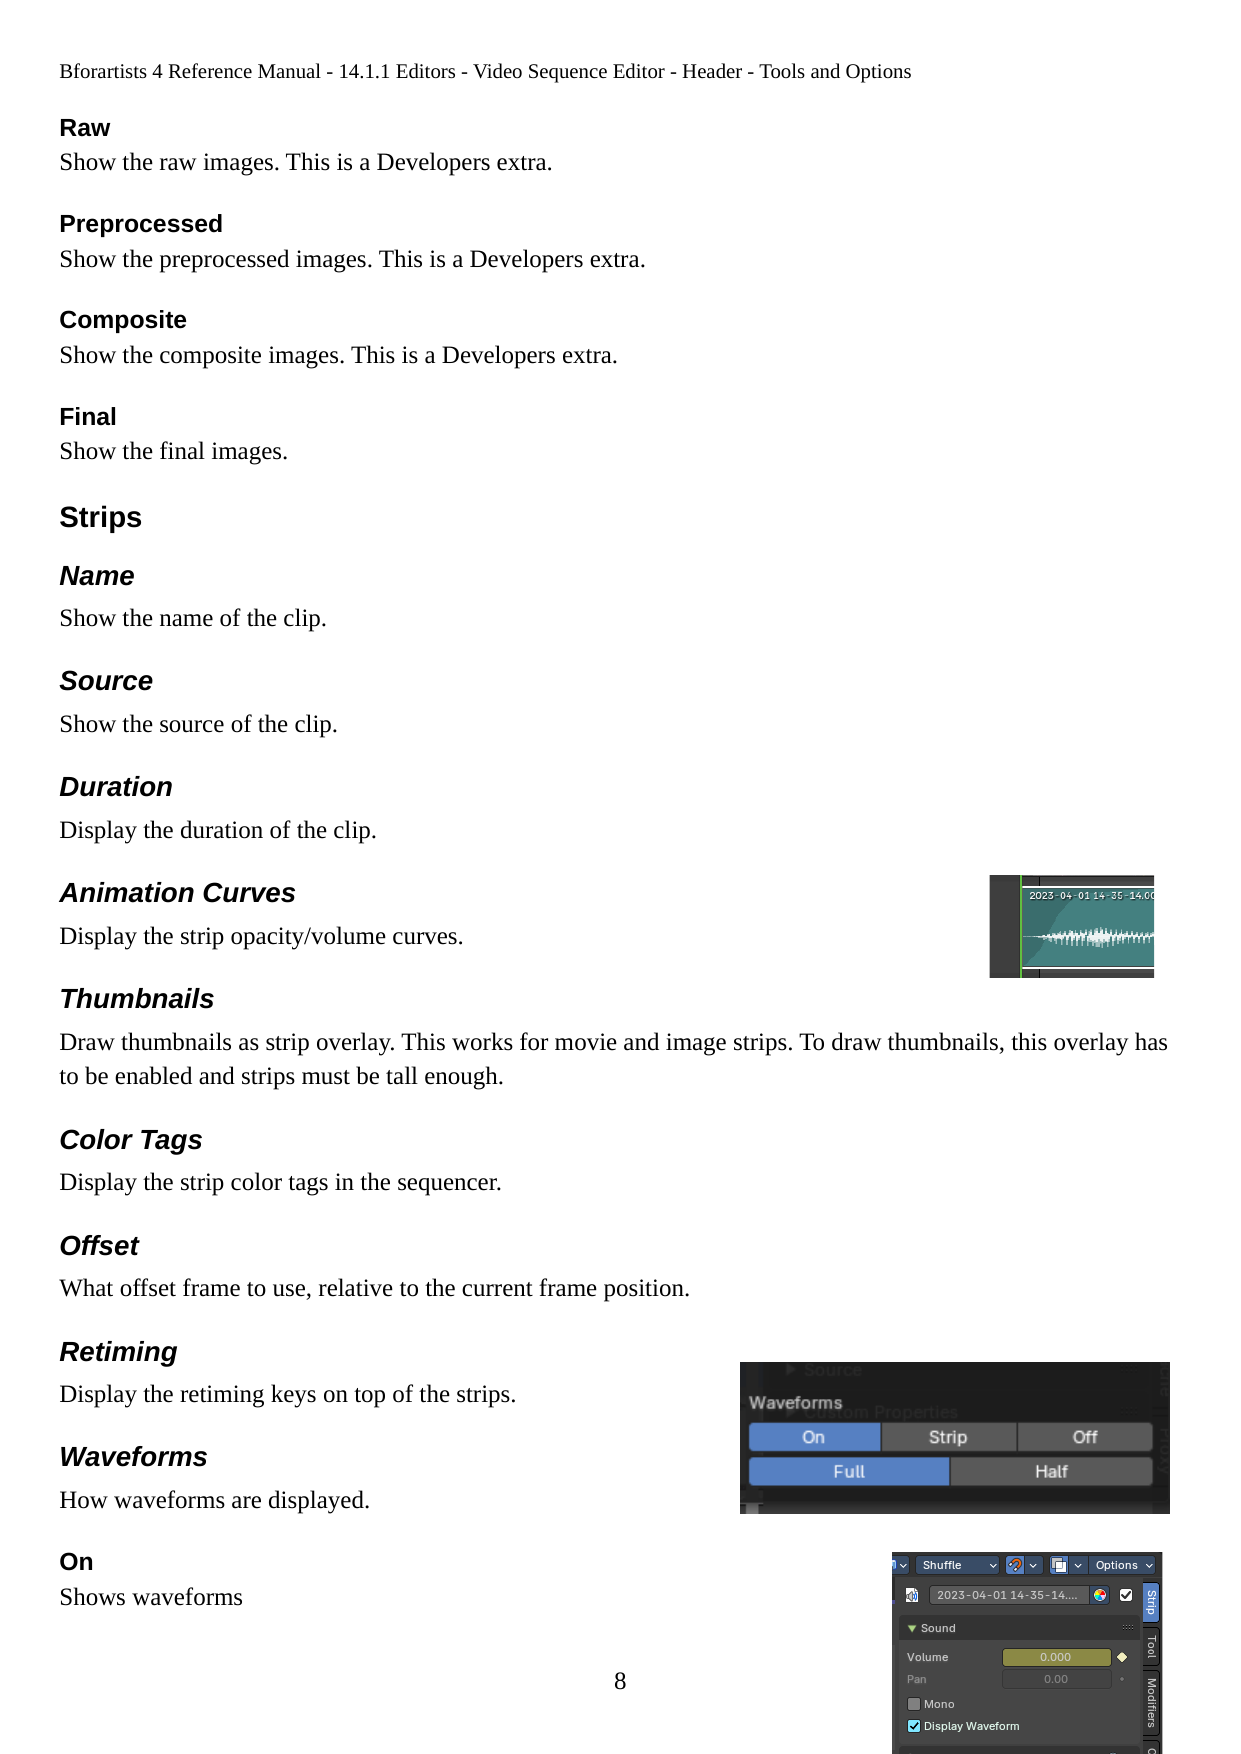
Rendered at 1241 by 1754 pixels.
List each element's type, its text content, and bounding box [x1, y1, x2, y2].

picture [740, 1362, 1170, 1514]
subtitle Composite [59, 305, 1181, 334]
text Show the name of the clip. [59, 603, 1181, 632]
text Show the preprocessed images. This is a Developers extra. [59, 244, 1181, 272]
subtitle Preprocessed [59, 209, 1181, 237]
subtitle Duration [59, 771, 1181, 803]
subtitle Name [59, 559, 1181, 591]
subtitle [1170, 1441, 1181, 1473]
subtitle Source [59, 665, 1181, 697]
subtitle Offset [59, 1229, 1181, 1261]
text Show the source of the clip. [59, 709, 1181, 738]
text How waveforms are displayed. [59, 1485, 740, 1514]
text Show the raw images. This is a Developers extra. [59, 147, 1181, 176]
subtitle Raw [59, 113, 1181, 141]
subtitle Strips [59, 500, 1181, 534]
subtitle Waveforms [59, 1441, 740, 1473]
picture [892, 1552, 1163, 1754]
text Show the final images. [59, 436, 1181, 465]
text Display the strip opacity/volume curves. [59, 921, 989, 950]
text What offset frame to use, relative to the current frame position. [59, 1273, 1181, 1302]
subtitle Retiming [59, 1335, 1181, 1367]
text Display the strip color tags in the sequencer. [59, 1167, 1181, 1196]
text Display the retiming keys on top of the strips. [59, 1379, 740, 1408]
subtitle Thumbnails [59, 983, 1181, 1014]
subtitle Animation Curves [59, 877, 989, 908]
subtitle Final [59, 402, 1181, 430]
subtitle [1155, 877, 1181, 908]
subtitle Color Tags [59, 1123, 1181, 1155]
text Shows waveforms [59, 1582, 892, 1610]
subtitle On [59, 1547, 1181, 1575]
text Display the duration of the clip. [59, 815, 1181, 844]
text Show the composite images. This is a Developers extra. [59, 340, 1181, 369]
text Draw thumbnails as strip overlay. This works for movie and image strips. To draw thumbnails, this overlay has to be enabled and strips must be tall enough. [59, 1027, 1181, 1090]
picture [989, 875, 1155, 978]
text [1163, 1582, 1181, 1610]
